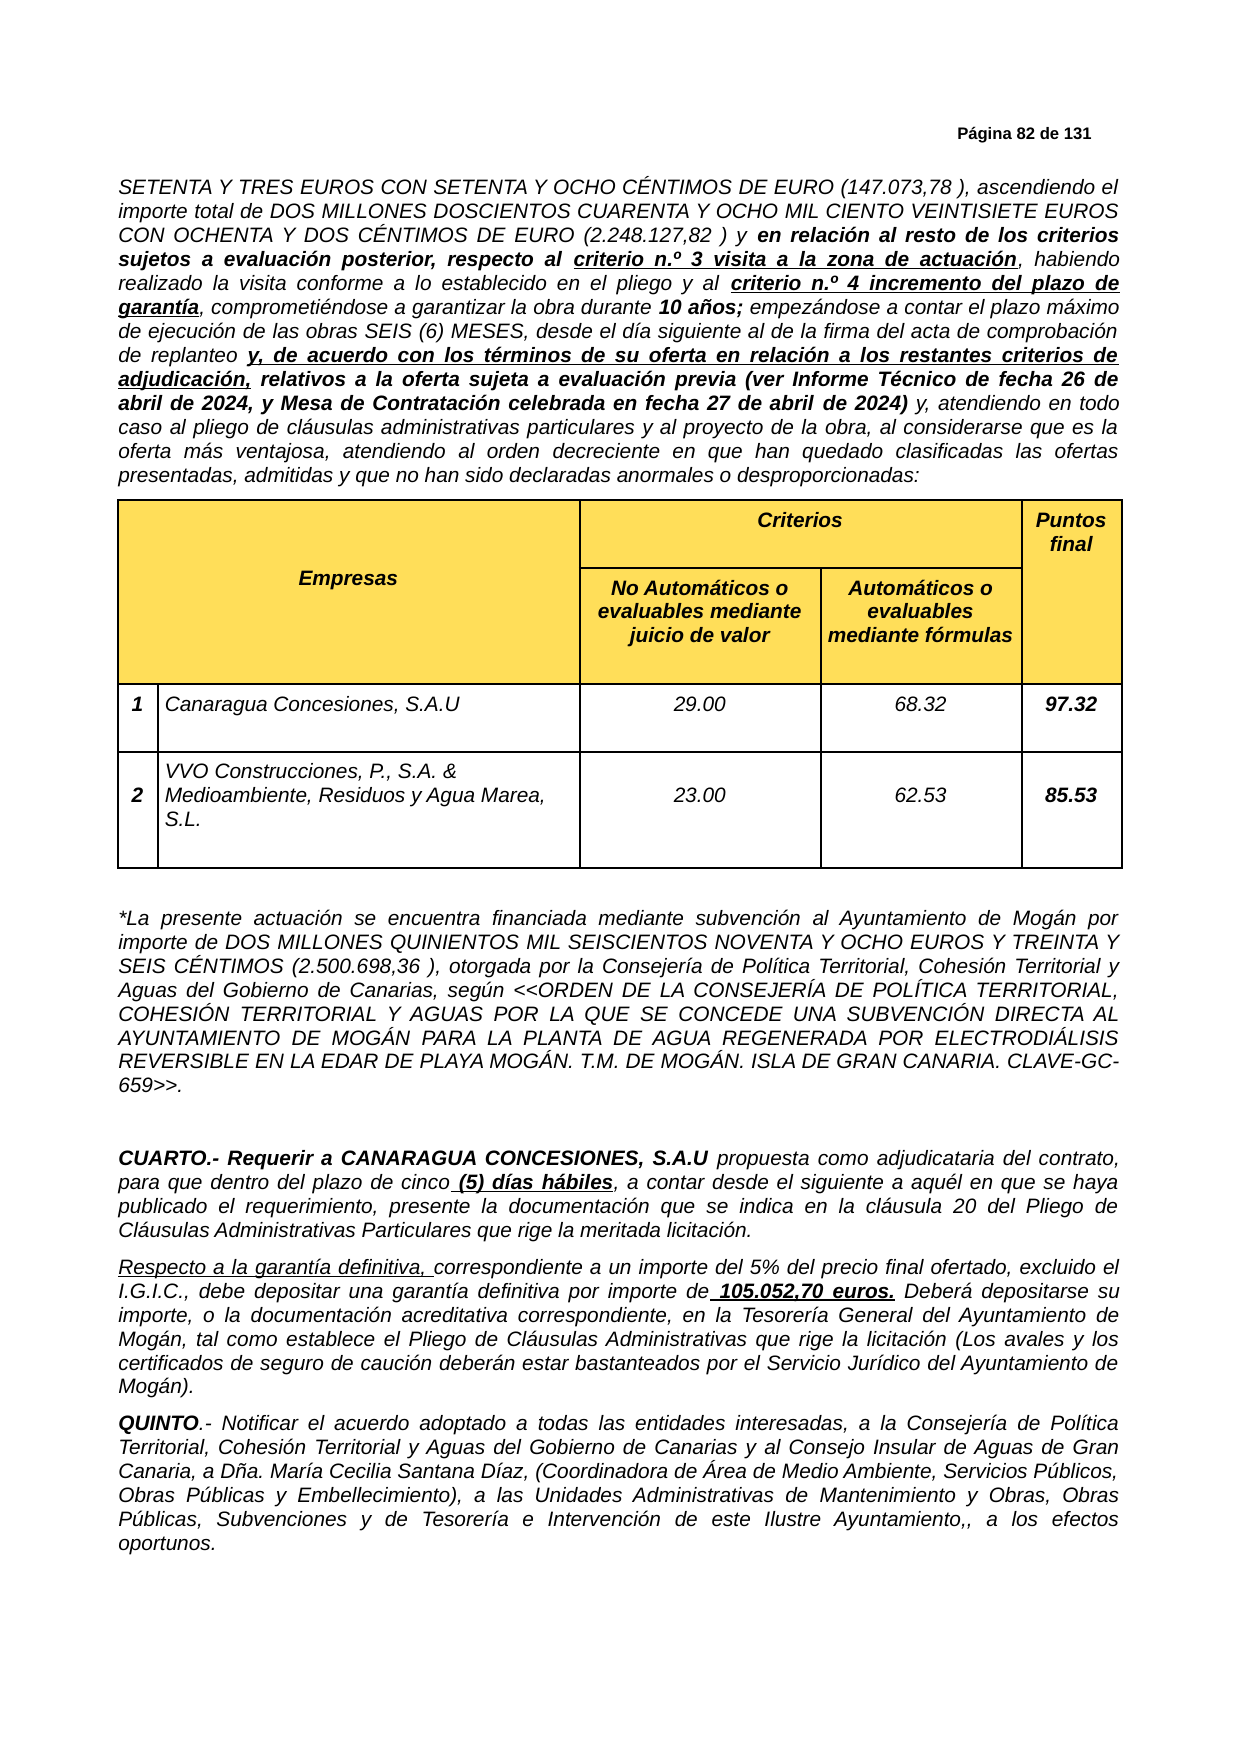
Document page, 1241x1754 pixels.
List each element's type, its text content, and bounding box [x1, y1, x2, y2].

table_cell No Automáticos o evaluables mediante juicio de valor [581, 569, 820, 683]
text SETENTA Y TRES EUROS CON SETENTA Y OCHO CÉNTIMOS DE EURO (147.073,78 ), ascendiendo el importe total de DOS MILLONES DOSCIENTOS CUARENTA Y OCHO MIL CIENTO VEINTISIETE EUROS CON OCHENTA Y DOS CÉNTIMOS DE EURO (2.248.127,82 ) y en relación al resto de los criterios sujetos a evaluación posterior, respecto al criterio n.º 3 visita a la zona de actuación, habiendo realizado la visita conforme a lo establecido en el pliego y al criterio n.º 4 incremento del plazo de garantía, comprometiéndose a garantizar la obra durante 10 años; empezándose a contar el plazo máximo de ejecución de las obras SEIS (6) MESES, desde el día siguiente al de la firma del acta de comprobación de replanteo y, de acuerdo con los términos de su oferta en relación a los restantes criterios de adjudicación, relativos a la oferta sujeta a evaluación previa (ver Informe Técnico de fecha 26 de abril de 2024, y Mesa de Contratación celebrada en fecha 27 de abril de 2024) y, atendiendo en todo caso al pliego de cláusulas administrativas particulares y al proyecto de la obra, al considerarse que es la oferta más ventajosa, atendiendo al orden decreciente en que han quedado clasificadas las ofertas presentadas, admitidas y que no han sido declaradas anormales o desproporcionadas: [118, 175, 1122, 487]
table_cell 29,00 [581, 685, 820, 751]
table_cell 85,53 [1023, 753, 1121, 867]
table_cell 2 [119, 753, 157, 867]
text Respecto a la garantía definitiva, correspondiente a un importe del 5% del precio final ofertado, excluido el I.G.I.C., debe depositar una garantía definitiva por importe de 105.052,70 euros. Deberá depositarse su importe, o la documentación acreditativa correspondiente, en la Tesorería General del Ayuntamiento de Mogán, tal como establece el Pliego de Cláusulas Administrativas que rige la licitación (Los avales y los certificados de seguro de caución deberán estar bastanteados por el Servicio Jurídico del Ayuntamiento de Mogán). [118, 1254, 1122, 1398]
text QUINTO.- Notificar el acuerdo adoptado a todas las entidades interesadas, a la Consejería de Política Territorial, Cohesión Territorial y Aguas del Gobierno de Canarias y al Consejo Insular de Aguas de Gran Canaria, a Dña. María Cecilia Santana Díaz, (Coordinadora de Área de Medio Ambiente, Servicios Públicos, Obras Públicas y Embellecimiento), a las Unidades Administrativas de Mantenimiento y Obras, Obras Públicas, Subvenciones y de Tesorería e Intervención de este Ilustre Ayuntamiento,, a los efectos oportunos. [118, 1411, 1122, 1554]
table_cell 1 [119, 685, 157, 751]
table_header Empresas [119, 501, 579, 683]
text *La presente actuación se encuentra financiada mediante subvención al Ayuntamiento de Mogán por importe de DOS MILLONES QUINIENTOS MIL SEISCIENTOS NOVENTA Y OCHO EUROS Y TREINTA Y SEIS CÉNTIMOS (2.500.698,36 ), otorgada por la Consejería de Política Territorial, Cohesión Territorial y Aguas del Gobierno de Canarias, según <<ORDEN DE LA CONSEJERÍA DE POLÍTICA TERRITORIAL, COHESIÓN TERRITORIAL Y AGUAS POR LA QUE SE CONCEDE UNA SUBVENCIÓN DIRECTA AL AYUNTAMIENTO DE MOGÁN PARA LA PLANTA DE AGUA REGENERADA POR ELECTRODIÁLISIS REVERSIBLE EN LA EDAR DE PLAYA MOGÁN. T.M. DE MOGÁN. ISLA DE GRAN CANARIA. CLAVE-GC-659>>. [118, 906, 1122, 1097]
table_cell Canaragua Concesiones, S.A.U [159, 685, 579, 751]
text CUARTO.- Requerir a CANARAGUA CONCESIONES, S.A.U propuesta como adjudicataria del contrato, para que dentro del plazo de cinco (5) días hábiles, a contar desde el siguiente a aquél en que se haya publicado el requerimiento, presente la documentación que se indica en la cláusula 20 del Pliego de Cláusulas Administrativas Particulares que rige la meritada licitación. [118, 1146, 1122, 1242]
table_cell 68,32 [822, 685, 1021, 751]
table_header Puntos final [1023, 501, 1121, 683]
table_cell VVO Construcciones, P., S.A. & Medioambiente, Residuos y Agua Marea, S.L. [159, 753, 579, 867]
table_cell Automáticos o evaluables mediante fórmulas [822, 569, 1021, 683]
table_cell 23,00 [581, 753, 820, 867]
table_cell 62,53 [822, 753, 1021, 867]
table_header Criterios [581, 501, 1021, 567]
table_cell 97,32 [1023, 685, 1121, 751]
